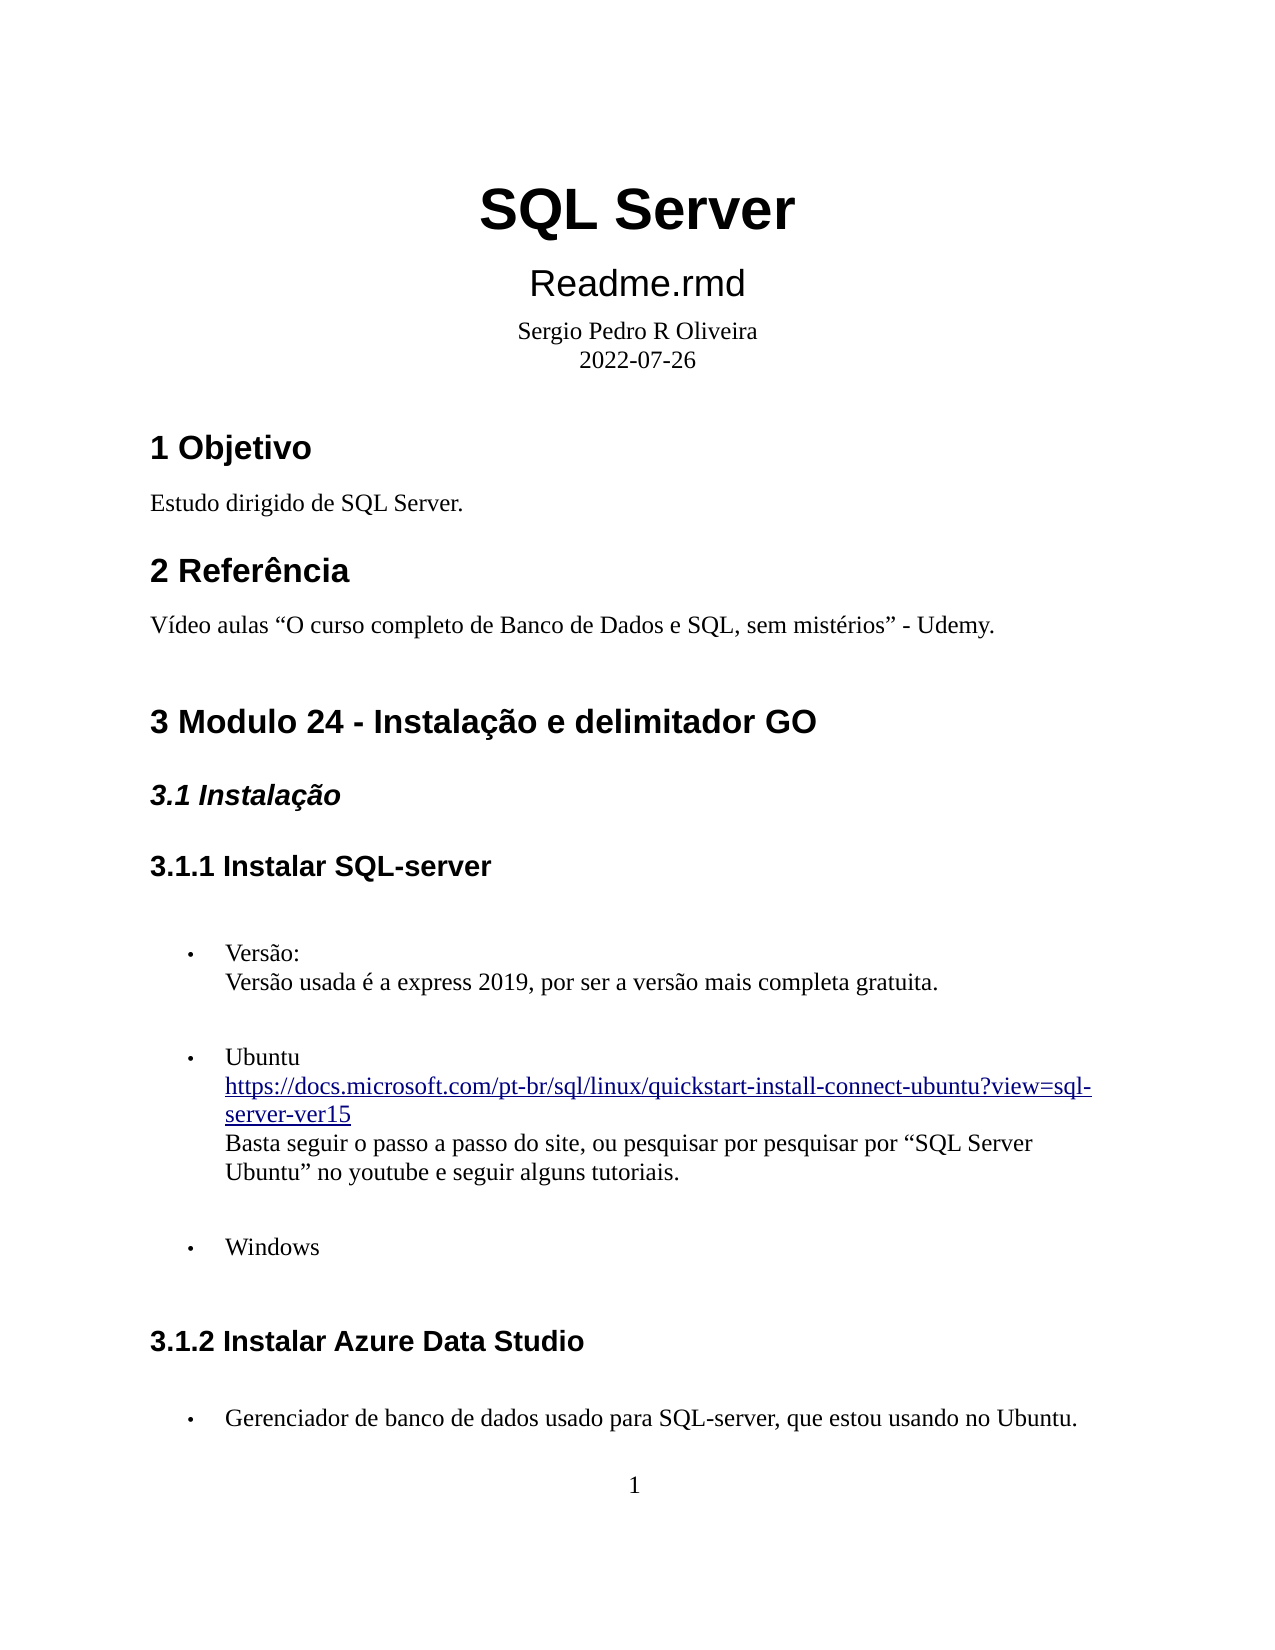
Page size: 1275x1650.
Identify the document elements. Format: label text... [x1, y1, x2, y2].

subtitle 3 Modulo 24 - Instalação e delimitador GO [150, 702, 1125, 741]
title SQL Server [150, 175, 1125, 242]
text Estudo dirigido de SQL Server. [150, 488, 1125, 517]
subtitle Readme.rmd [150, 261, 1125, 304]
list Versão: Versão usada é a express 2019, por ser a versão mais completa gratuita. [187, 938, 1125, 1024]
text Sergio Pedro R Oliveira [150, 316, 1125, 345]
list Ubuntu https://docs.microsoft.com/pt-br/sql/linux/quickstart-install-connect-ubuntu?view=sql-server-ver15 Basta seguir o passo a passo do site, ou pesquisar por pesquisar por “SQL Server Ubuntu” no youtube e seguir alguns tutoriais. [187, 1042, 1125, 1214]
list Windows [187, 1232, 1125, 1290]
subtitle 3.1.1 Instalar SQL-server [150, 849, 1125, 916]
subtitle 2 Referência [150, 551, 1125, 589]
text Vídeo aulas “O curso completo de Banco de Dados e SQL, sem mistérios” - Udemy. [150, 611, 1125, 639]
subtitle 3.1.2 Instalar Azure Data Studio [150, 1324, 1125, 1391]
list Gerenciador de banco de dados usado para SQL-server, que estou usando no Ubuntu. [187, 1403, 1125, 1432]
subtitle 3.1 Instalação [150, 778, 1125, 812]
subtitle 1 Objetivo [150, 428, 1125, 466]
text 2022-07-26 [150, 345, 1125, 374]
